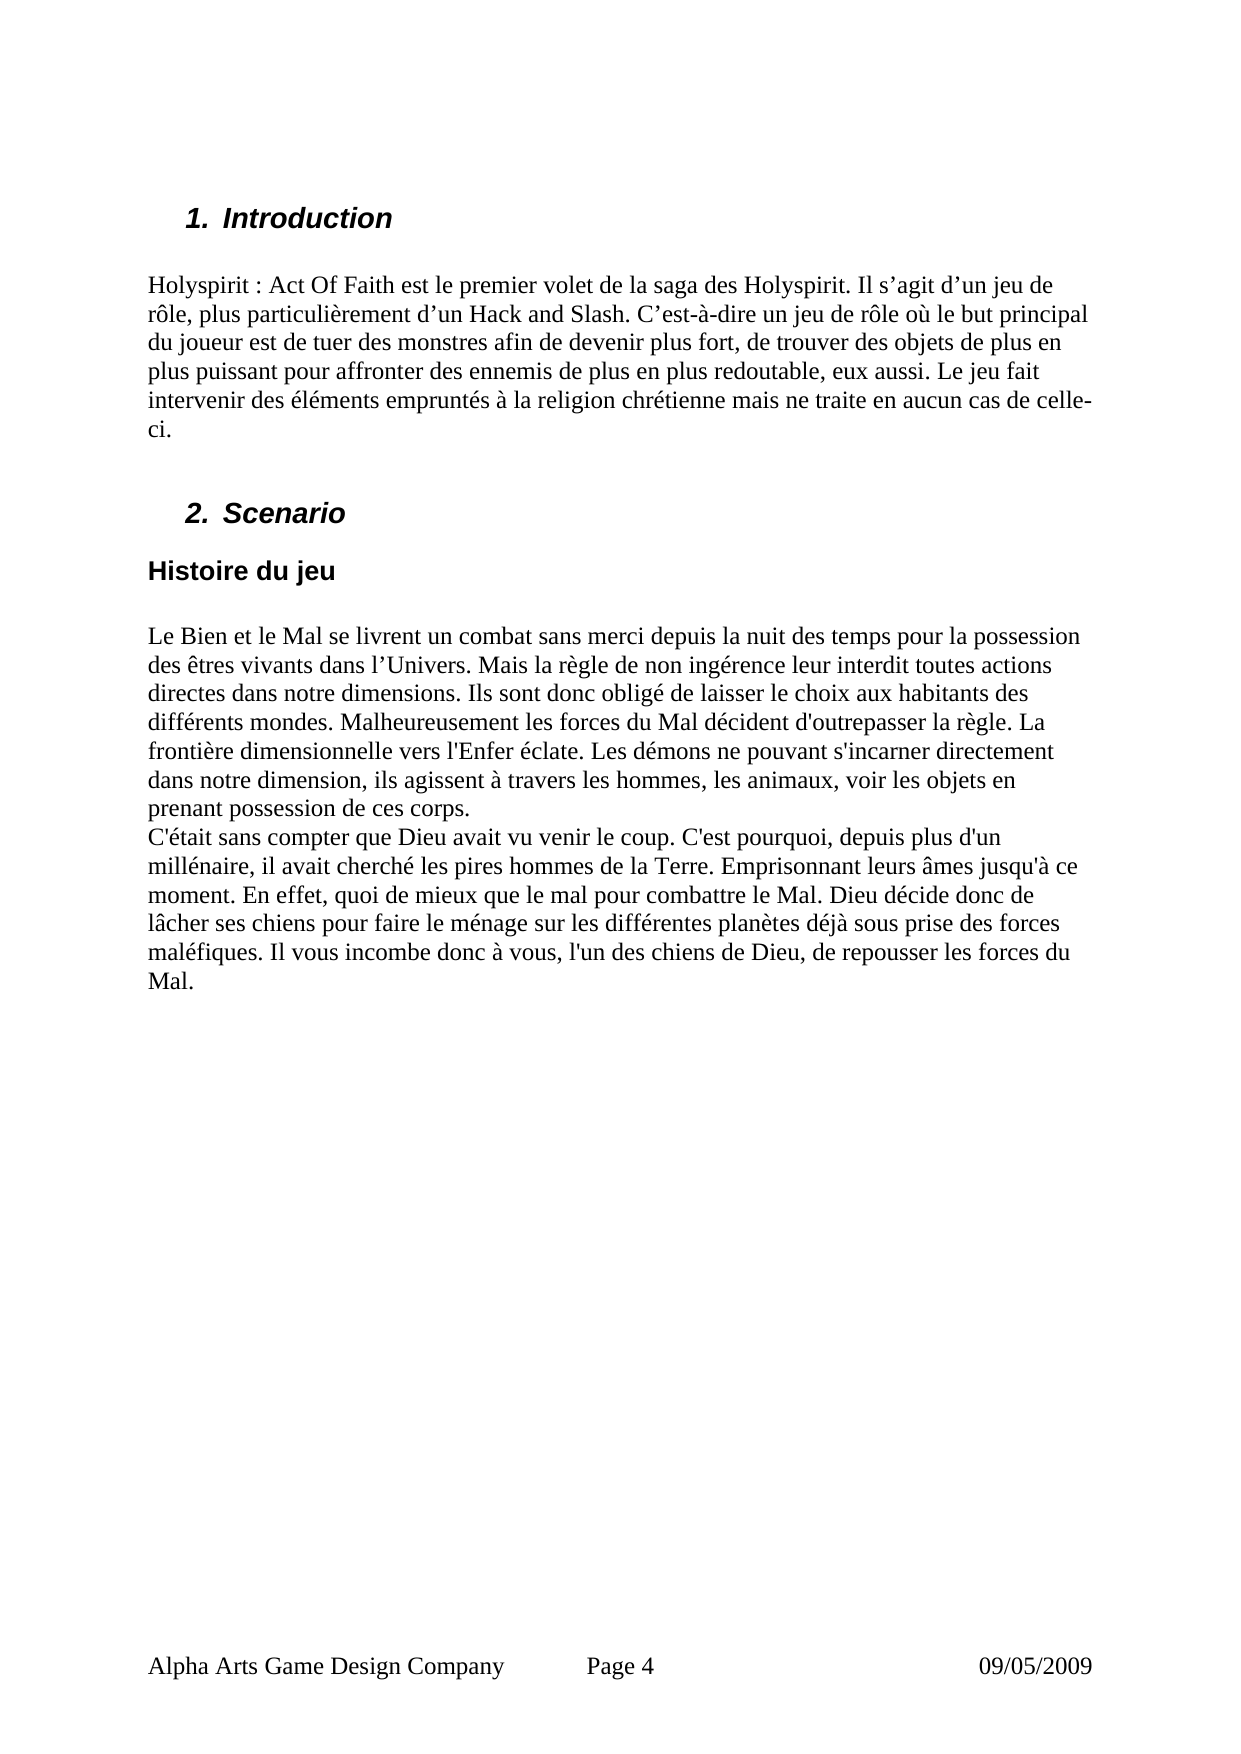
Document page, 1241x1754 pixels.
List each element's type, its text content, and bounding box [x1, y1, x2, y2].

subtitle Histoire du jeu [148, 555, 1092, 586]
text Holyspirit : Act Of Faith est le premier volet de la saga des Holyspirit. Il s’agit d’un jeu de rôle, plus particulièrement d’un Hack and Slash. C’est-à-dire un jeu de rôle où le but principal du joueur est de tuer des monstres afin de devenir plus fort, de trouver des objets de plus en plus puissant pour affronter des ennemis de plus en plus redoutable, eux aussi. Le jeu fait intervenir des éléments empruntés à la religion chrétienne mais ne traite en aucun cas de celle-ci. [148, 270, 1092, 442]
text Le Bien et le Mal se livrent un combat sans merci depuis la nuit des temps pour la possession des êtres vivants dans l’Univers. Mais la règle de non ingérence leur interdit toutes actions directes dans notre dimensions. Ils sont donc obligé de laisser le choix aux habitants des différents mondes. Malheureusement les forces du Mal décident d'outrepasser la règle. La frontière dimensionnelle vers l'Enfer éclate. Les démons ne pouvant s'incarner directement dans notre dimension, ils agissent à travers les hommes, les animaux, voir les objets en prenant possession de ces corps. [148, 621, 1092, 822]
text C'était sans compter que Dieu avait vu venir le coup. C'est pourquoi, depuis plus d'un millénaire, il avait cherché les pires hommes de la Terre. Emprisonnant leurs âmes jusqu'à ce moment. En effet, quoi de mieux que le mal pour combattre le Mal. Dieu décide donc de lâcher ses chiens pour faire le ménage sur les différentes planètes déjà sous prise des forces maléfiques. Il vous incombe donc à vous, l'un des chiens de Dieu, de repousser les forces du Mal. [148, 822, 1092, 995]
subtitle Introduction [185, 201, 1092, 235]
subtitle Scenario [185, 496, 1092, 530]
